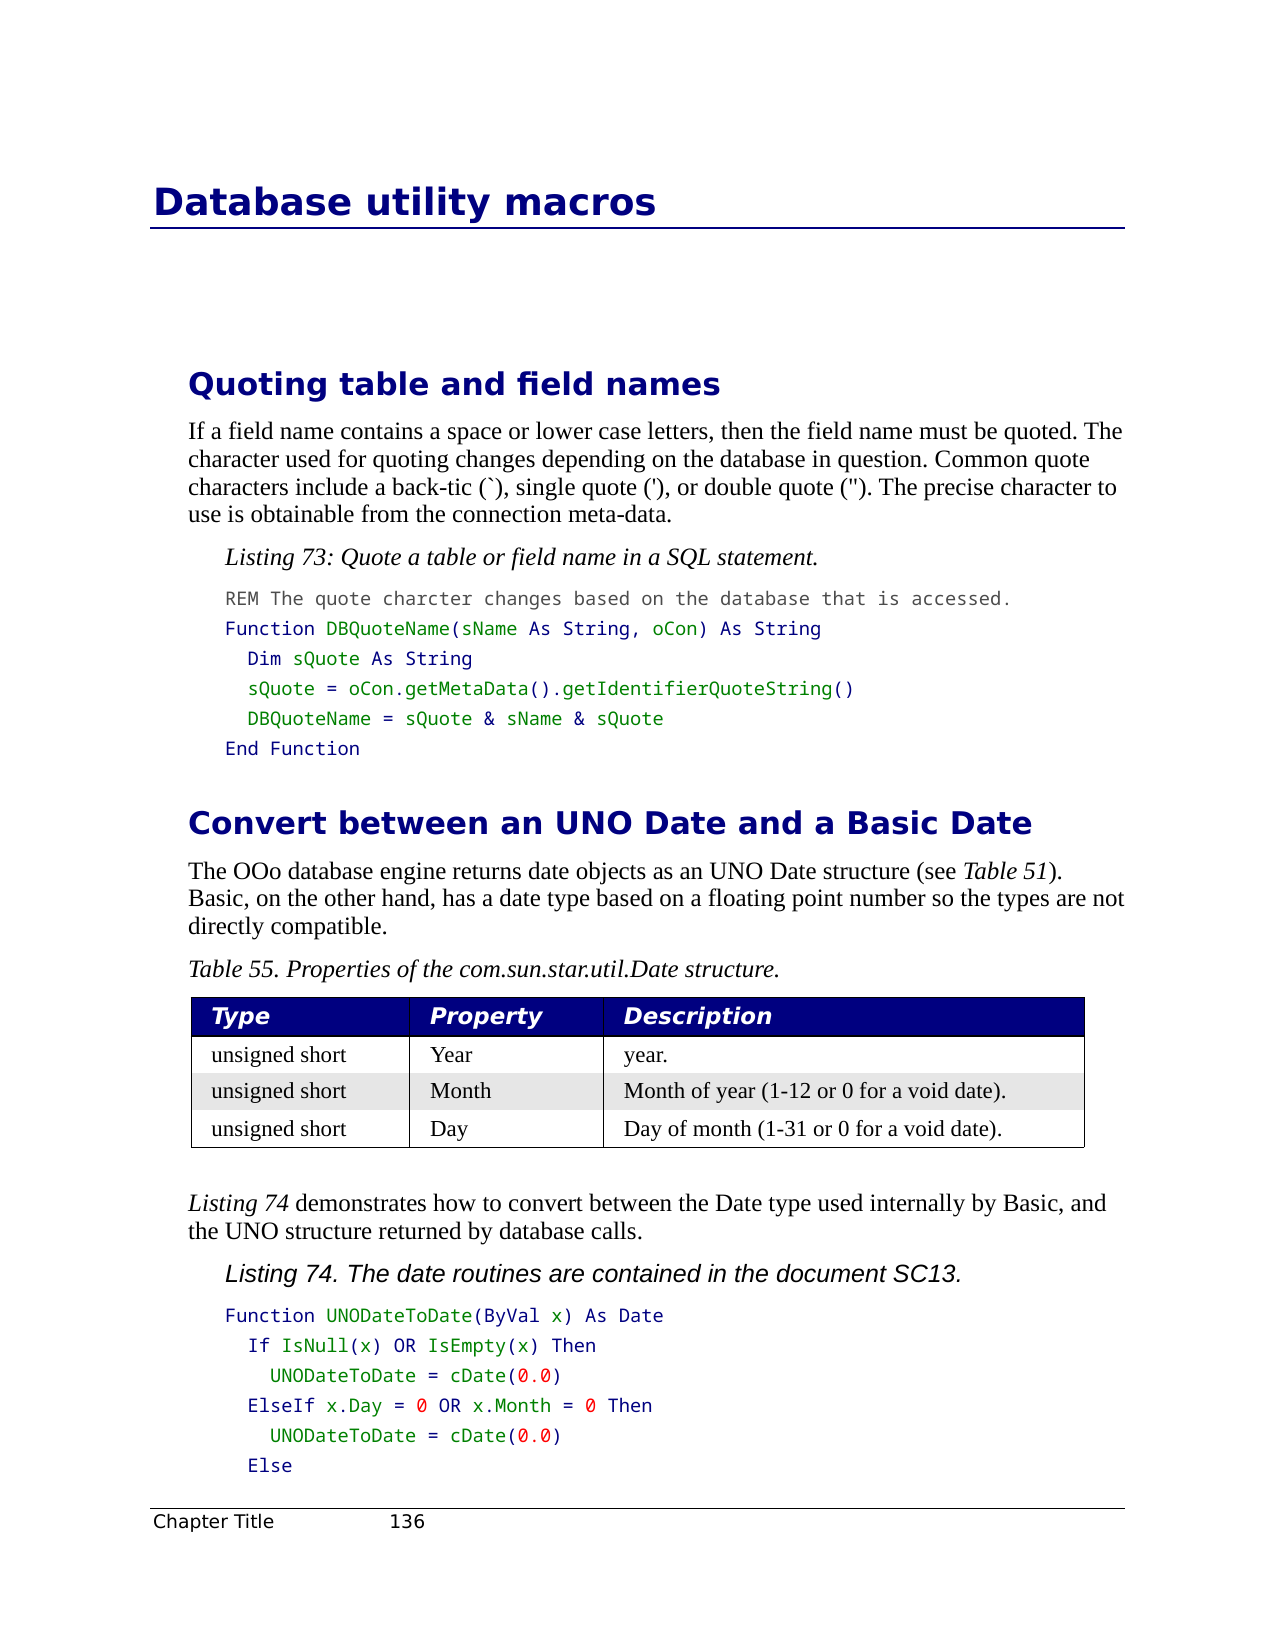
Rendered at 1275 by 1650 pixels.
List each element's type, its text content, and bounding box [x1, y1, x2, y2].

text Function DBQuoteName(sName As String, oCon) As String [225, 615, 1050, 641]
list Listing 74. The date routines are contained in the document SC13. [225, 1259, 1125, 1287]
text Else [225, 1452, 1050, 1478]
text The OOo database engine returns date objects as an UNO Date structure (see Table 51). Basic, on the other hand, has a date type based on a floating point number so the types are not directly compatible. [188, 857, 1125, 940]
table_header Property [410, 998, 603, 1035]
table_cell Month [410, 1073, 603, 1110]
table_cell Day [410, 1110, 603, 1147]
text UNODateToDate = cDate(0.0) [225, 1362, 1050, 1388]
table_cell Year [410, 1037, 603, 1073]
subtitle Database utility macros [150, 177, 1125, 227]
text If IsNull(x) OR IsEmpty(x) Then [225, 1332, 1050, 1358]
text Function UNODateToDate(ByVal x) As Date [225, 1302, 1050, 1328]
text If a field name contains a space or lower case letters, then the field name must be quoted. The character used for quoting changes depending on the database in question. Common quote characters include a back-tic (`), single quote ('), or double quote ("). The precise character to use is obtainable from the connection meta-data. [188, 417, 1125, 528]
text UNODateToDate = cDate(0.0) [225, 1422, 1050, 1448]
text sQuote = oCon.getMetaData().getIdentifierQuoteString() [225, 675, 1050, 701]
text Table 55. Properties of the com.sun.star.util.Date structure. [188, 955, 1125, 982]
table_header Type [192, 998, 409, 1035]
table_cell unsigned short [192, 1110, 409, 1147]
subtitle Quoting table and field names [188, 366, 1125, 402]
table_cell year. [604, 1037, 1084, 1073]
list Listing 73: Quote a table or field name in a SQL statement. [225, 543, 1125, 571]
text Listing 74 demonstrates how to convert between the Date type used internally by Basic, and the UNO structure returned by database calls. [188, 1189, 1125, 1245]
text REM The quote charcter changes based on the database that is accessed. [225, 585, 1050, 611]
table_cell unsigned short [192, 1037, 409, 1073]
text End Function [225, 735, 1050, 761]
table_header Description [604, 998, 1084, 1035]
table_cell Day of month (1-31 or 0 for a void date). [604, 1110, 1084, 1147]
table_cell Month of year (1-12 or 0 for a void date). [604, 1073, 1084, 1110]
text DBQuoteName = sQuote & sName & sQuote [225, 705, 1050, 731]
table_cell unsigned short [192, 1073, 409, 1110]
text ElseIf x.Day = 0 OR x.Month = 0 Then [225, 1392, 1050, 1418]
text Dim sQuote As String [225, 645, 1050, 671]
subtitle Convert between an UNO Date and a Basic Date [188, 806, 1125, 842]
